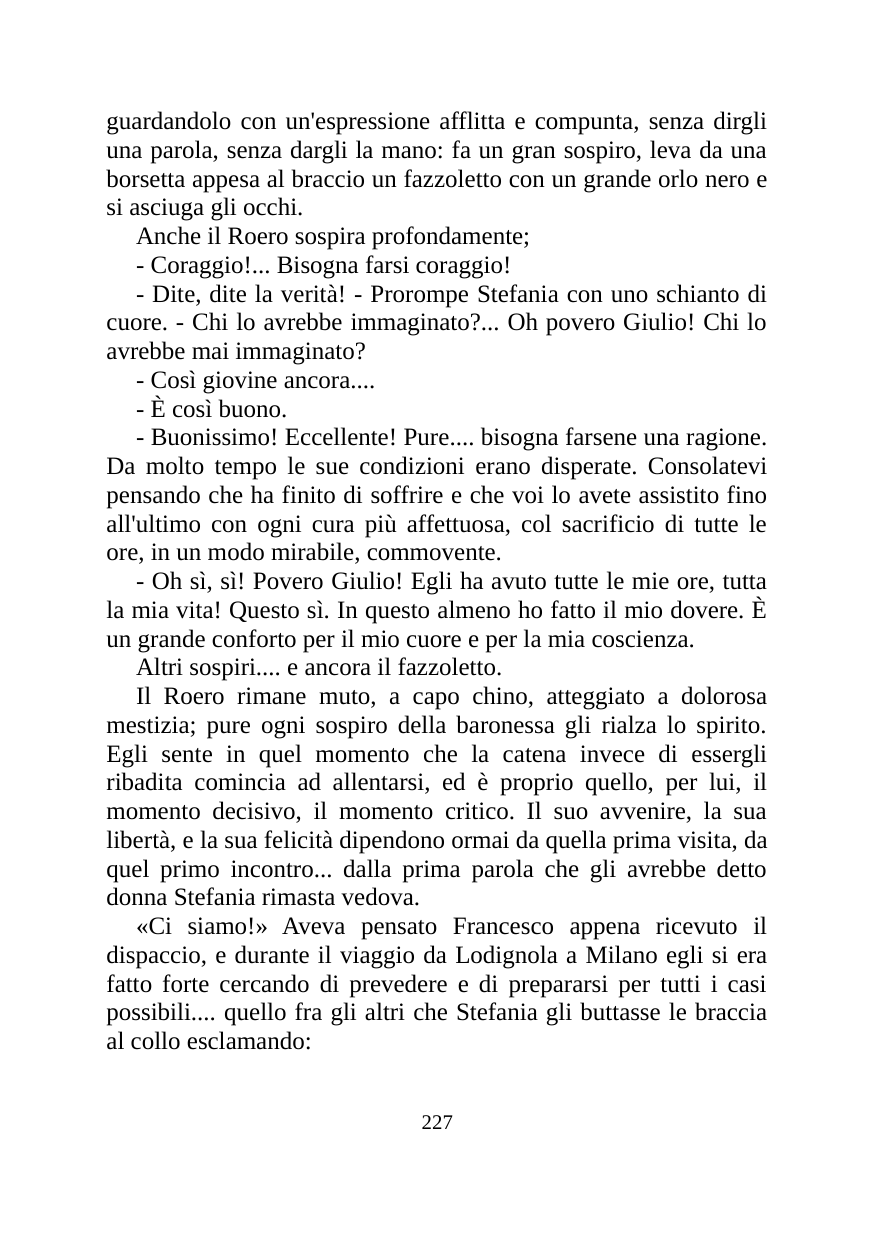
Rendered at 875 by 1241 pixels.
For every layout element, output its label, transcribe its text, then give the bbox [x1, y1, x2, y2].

text - Buonissimo! Eccellente! Pure.... bisogna farsene una ragione. Da molto tempo le sue condizioni erano disperate. Consolatevi pensando che ha finito di soffrire e che voi lo avete assistito fino all'ultimo con ogni cura più affettuosa, col sacrificio di tutte le ore, in un modo mirabile, commovente. [106, 422, 768, 566]
text guardandolo con un'espressione afflitta e compunta, senza dirgli una parola, senza dargli la mano: fa un gran sospiro, leva da una borsetta appesa al braccio un fazzoletto con un grande orlo nero e si asciuga gli occhi. [106, 106, 768, 221]
text «Ci siamo!» Aveva pensato Francesco appena ricevuto il dispaccio, e durante il viaggio da Lodignola a Milano egli si era fatto forte cercando di prevedere e di prepararsi per tutti i casi possibili.... quello fra gli altri che Stefania gli buttasse le braccia al collo esclamando: [106, 911, 768, 1055]
text - Coraggio!... Bisogna farsi coraggio! [106, 250, 768, 279]
text Anche il Roero sospira profondamente; [106, 221, 768, 250]
text - È così buono. [106, 394, 768, 422]
text - Dite, dite la verità! - Prorompe Stefania con uno schianto di cuore. - Chi lo avrebbe immaginato?... Oh povero Giulio! Chi lo avrebbe mai immaginato? [106, 279, 768, 365]
text - Così giovine ancora.... [106, 365, 768, 394]
text Altri sospiri.... e ancora il fazzoletto. [106, 652, 768, 681]
text Il Roero rimane muto, a capo chino, atteggiato a dolorosa mestizia; pure ogni sospiro della baronessa gli rialza lo spirito. Egli sente in quel momento che la catena invece di essergli ribadita comincia ad allentarsi, ed è proprio quello, per lui, il momento decisivo, il momento critico. Il suo avvenire, la sua libertà, e la sua felicità dipendono ormai da quella prima visita, da quel primo incontro... dalla prima parola che gli avrebbe detto donna Stefania rimasta vedova. [106, 681, 768, 911]
text - Oh sì, sì! Povero Giulio! Egli ha avuto tutte le mie ore, tutta la mia vita! Questo sì. In questo almeno ho fatto il mio dovere. È un grande conforto per il mio cuore e per la mia coscienza. [106, 566, 768, 652]
